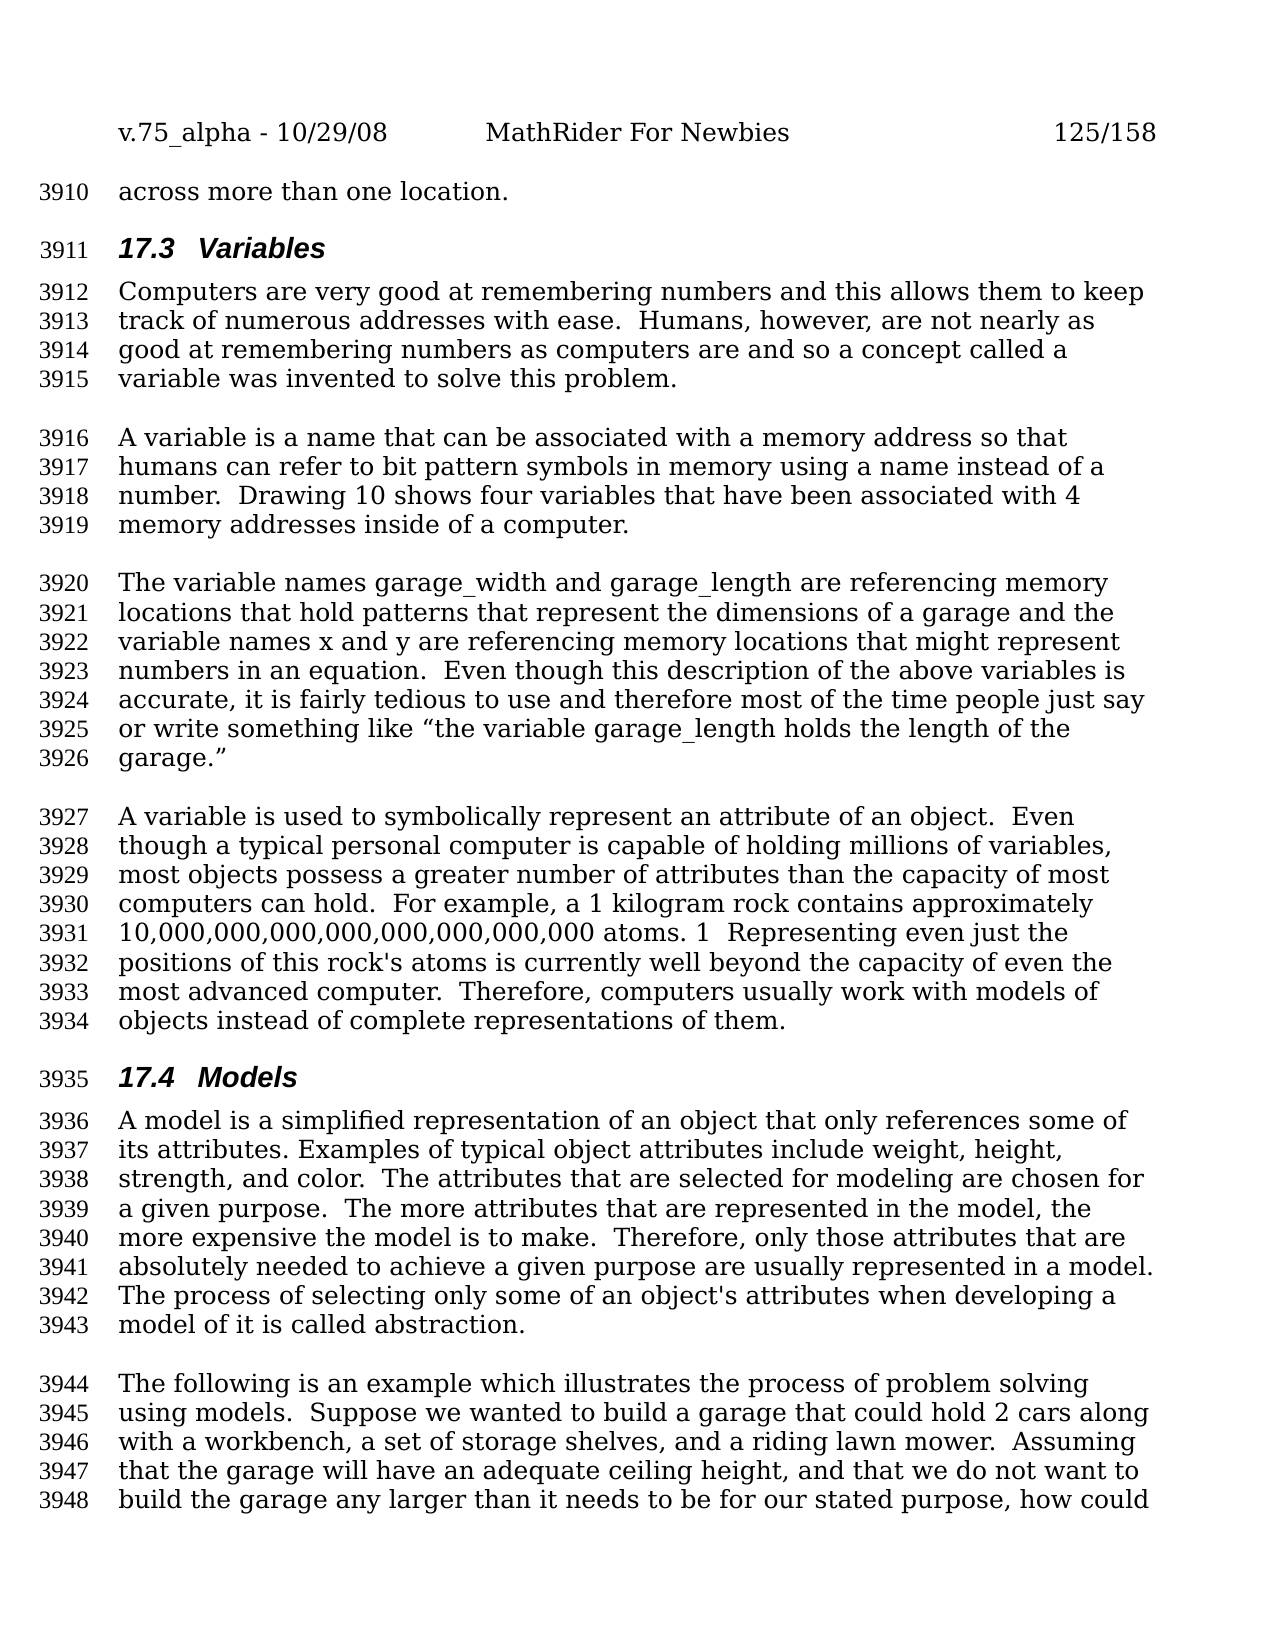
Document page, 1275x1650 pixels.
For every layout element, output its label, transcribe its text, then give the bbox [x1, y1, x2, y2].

text Computers are very good at remembering numbers and this allows them to keep track of numerous addresses with ease. Humans, however, are not nearly as good at remembering numbers as computers are and so a concept called a variable was invented to solve this problem. [118, 277, 1157, 394]
subtitle Models [118, 1060, 1157, 1094]
text A variable is a name that can be associated with a memory address so that humans can refer to bit pattern symbols in memory using a name instead of a number. Drawing 10 shows four variables that have been associated with 4 memory addresses inside of a computer. [118, 423, 1157, 539]
text A model is a simplified representation of an object that only references some of its attributes. Examples of typical object attributes include weight, height, strength, and color. The attributes that are selected for modeling are chosen for a given purpose. The more attributes that are represented in the model, the more expensive the model is to make. Therefore, only those attributes that are absolutely needed to achieve a given purpose are usually represented in a model. The process of selecting only some of an object's attributes when developing a model of it is called abstraction. [118, 1106, 1157, 1340]
text The following is an example which illustrates the process of problem solving using models. Suppose we wanted to build a garage that could hold 2 cars along with a workbench, a set of storage shelves, and a riding lawn mower. Assuming that the garage will have an adequate ceiling height, and that we do not want to build the garage any larger than it needs to be for our stated purpose, how could [118, 1369, 1157, 1515]
text across more than one location. [118, 177, 1157, 206]
text The variable names garage_width and garage_length are referencing memory locations that hold patterns that represent the dimensions of a garage and the variable names x and y are referencing memory locations that might represent numbers in an equation. Even though this description of the above variables is accurate, it is fairly tedious to use and therefore most of the time people just say or write something like “the variable garage_length holds the length of the garage.” [118, 569, 1157, 773]
subtitle Variables [118, 231, 1157, 264]
text A variable is used to symbolically represent an attribute of an object. Even though a typical personal computer is capable of holding millions of variables, most objects possess a greater number of attributes than the capacity of most computers can hold. For example, a 1 kilogram rock contains approximately 10,000,000,000,000,000,000,000,000 atoms. 1 Representing even just the positions of this rock's atoms is currently well beyond the capacity of even the most advanced computer. Therefore, computers usually work with models of objects instead of complete representations of them. [118, 802, 1157, 1035]
